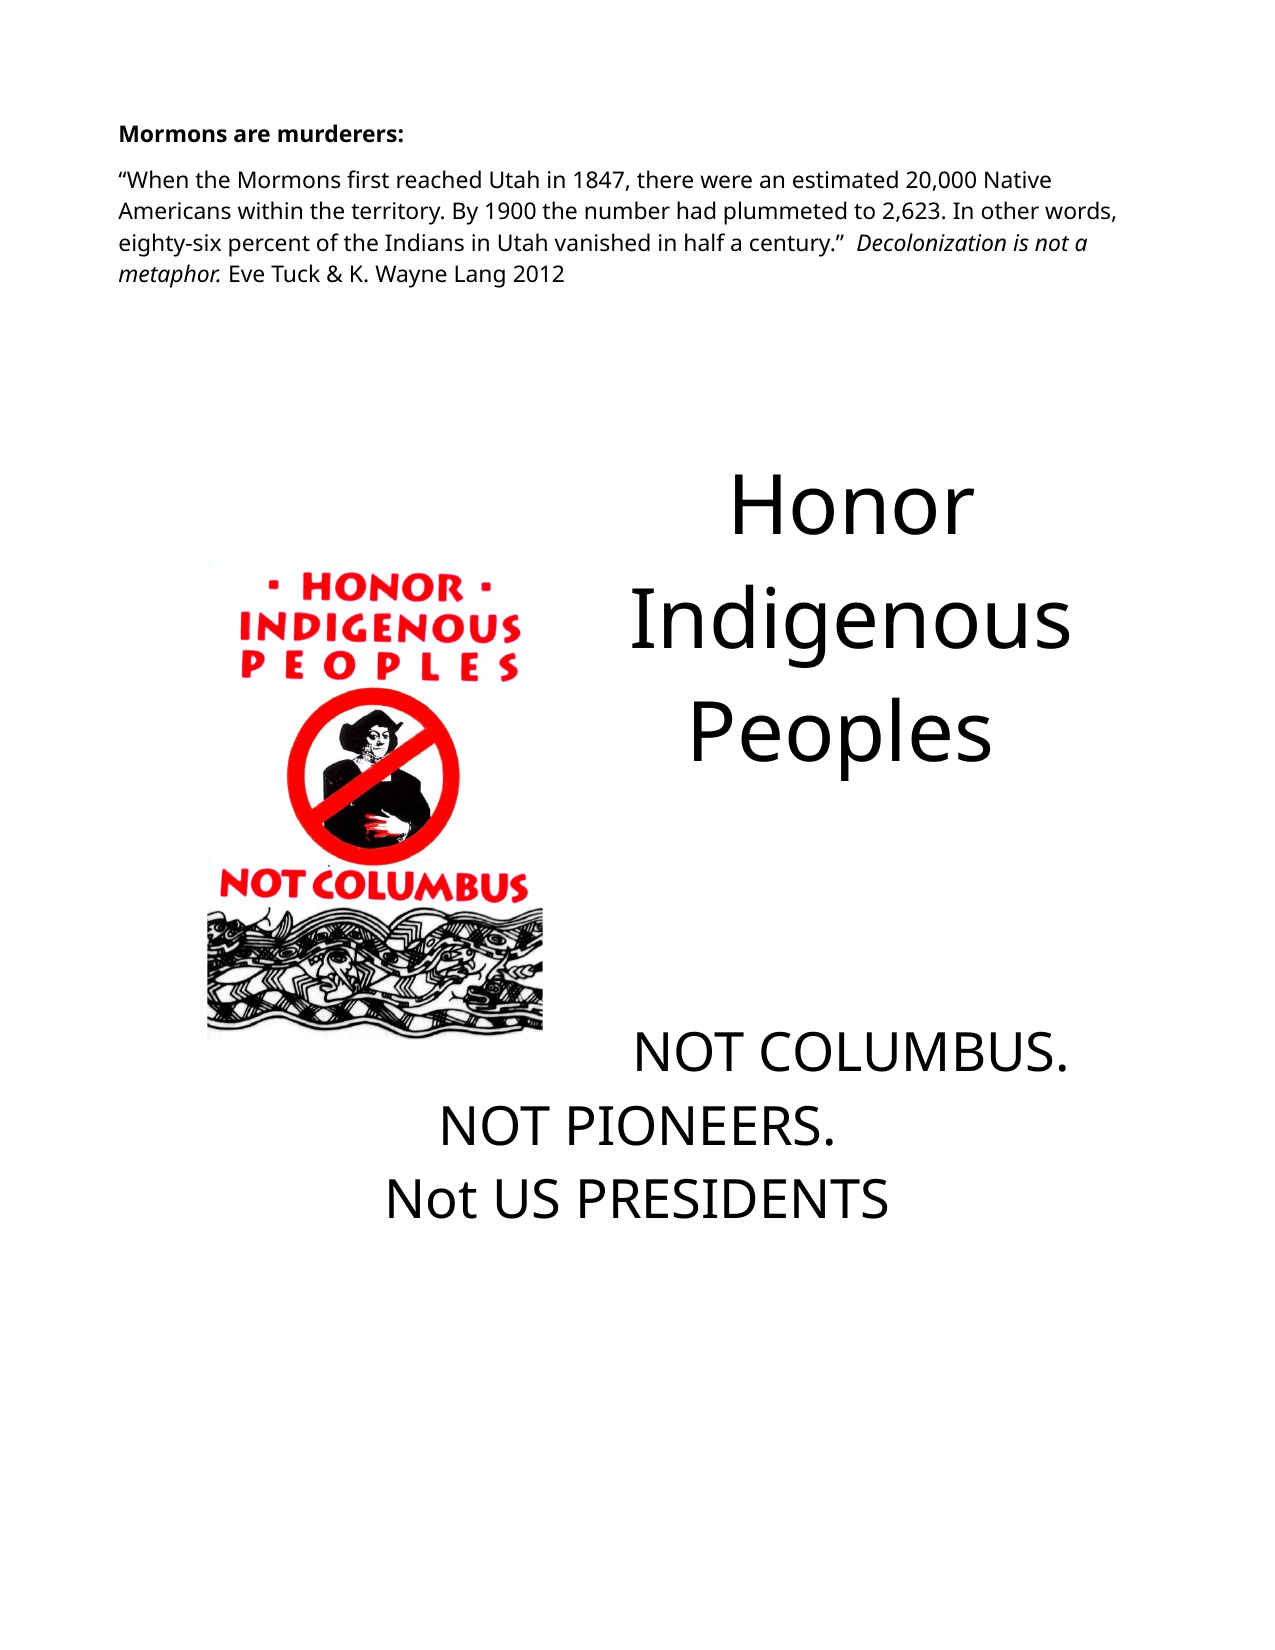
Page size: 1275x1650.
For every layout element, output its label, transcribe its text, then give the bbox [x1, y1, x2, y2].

text Honor Indigenous Peoples [118, 446, 1157, 551]
text Mormons are murderers: [118, 118, 1157, 149]
picture [207, 551, 543, 1041]
text Not US PRESIDENTS [118, 1161, 1157, 1235]
text NOT COLUMBUS. [118, 1013, 1157, 1087]
text “When the Mormons first reached Utah in 1847, there were an estimated 20,000 Native Americans within the territory. By 1900 the number had plummeted to 2,623. In other words, eighty-six percent of the Indians in Utah vanished in half a century.” Decolonization is not a metaphor. Eve Tuck & K. Wayne Lang 2012 [118, 164, 1157, 289]
text NOT PIONEERS. [118, 1087, 1157, 1161]
